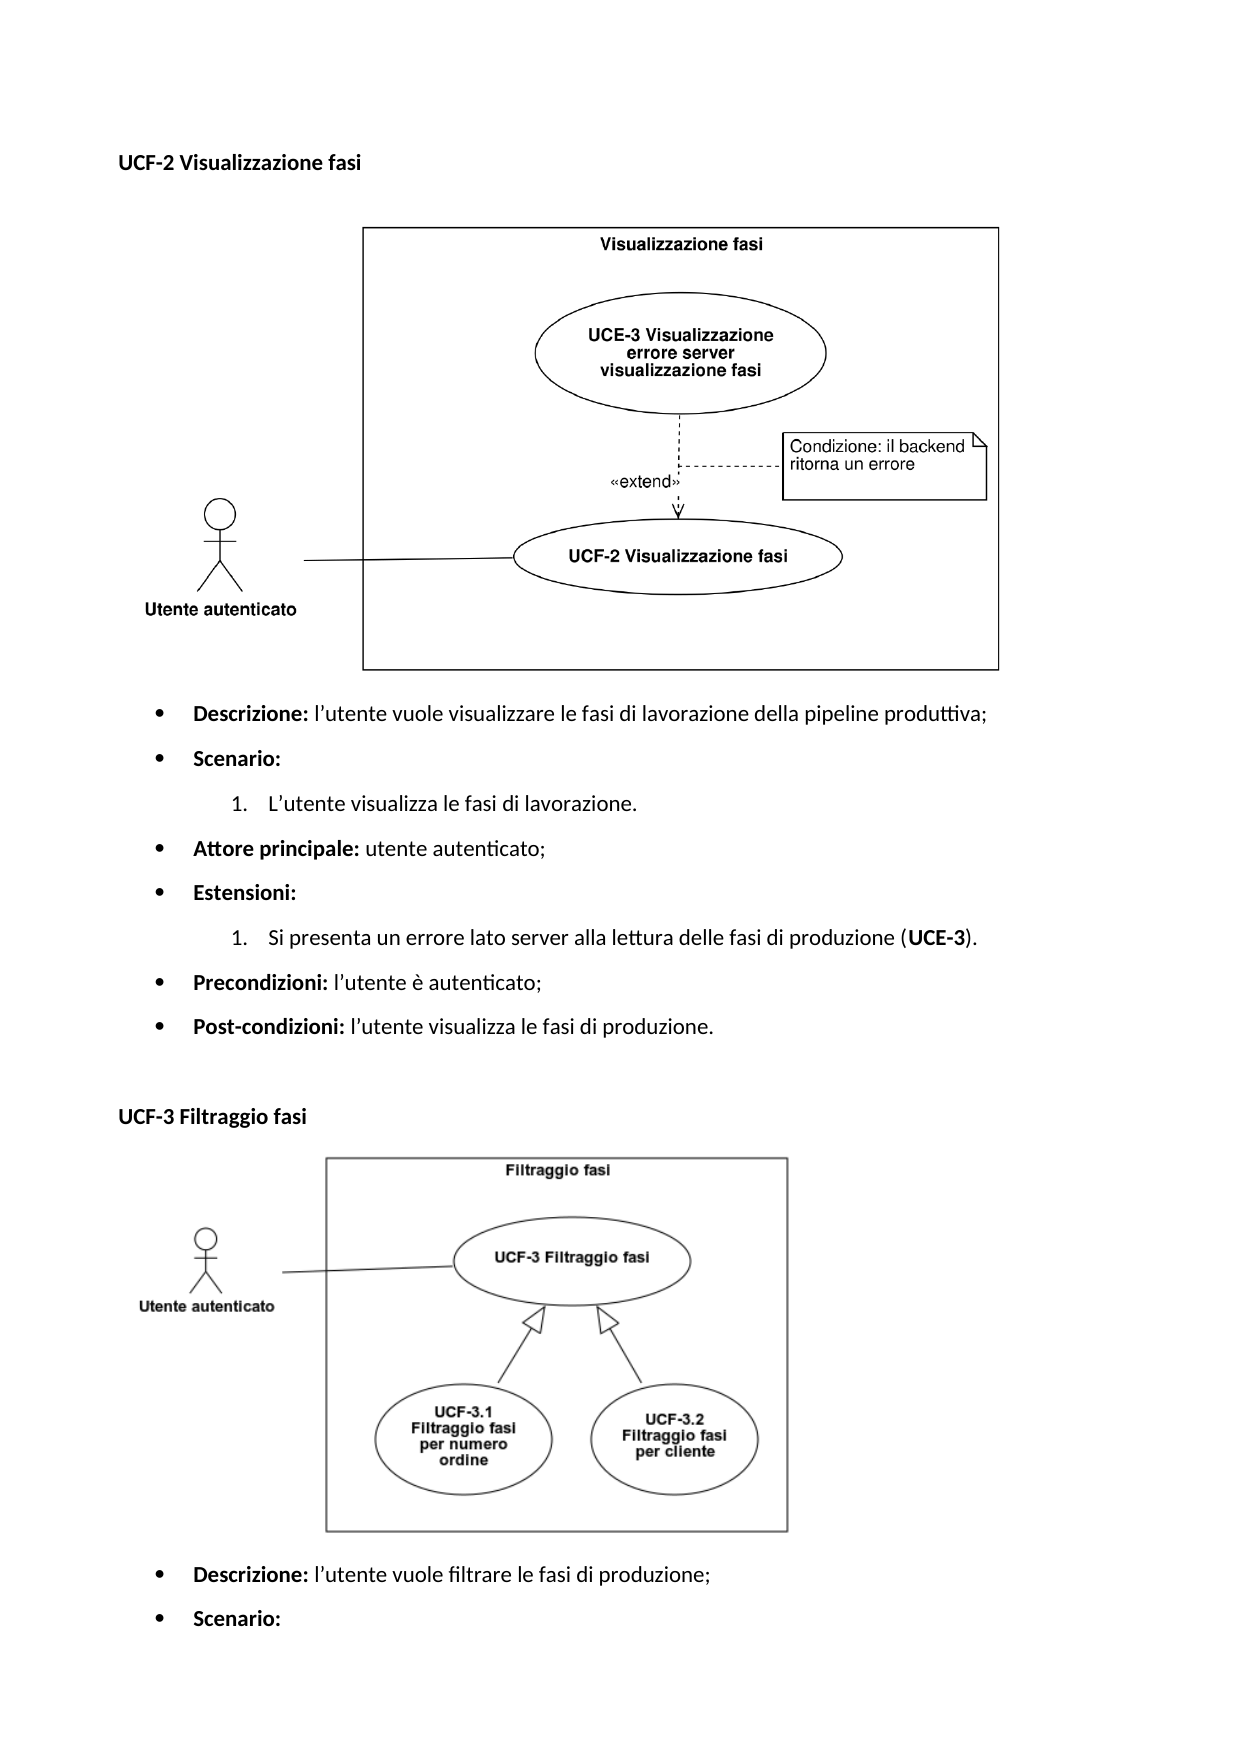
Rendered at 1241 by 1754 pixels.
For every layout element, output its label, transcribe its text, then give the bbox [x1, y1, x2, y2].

list Scenario: [156, 1604, 1122, 1632]
list L’utente visualizza le fasi di lavorazione. [231, 789, 1122, 817]
list Scenario: [156, 744, 1122, 772]
list Precondizioni: l’utente è autenticato; [156, 968, 1122, 996]
list Descrizione: l’utente vuole visualizzare le fasi di lavorazione della pipeline produttiva; [156, 699, 1122, 728]
list Post-condizioni: l’utente visualizza le fasi di produzione. [156, 1012, 1122, 1040]
picture [123, 214, 1013, 683]
list Si presenta un errore lato server alla lettura delle fasi di produzione (UCE-3). [231, 923, 1122, 951]
picture [118, 1146, 800, 1544]
list Attore principale: utente autenticato; [156, 834, 1122, 862]
list Descrizione: l’utente vuole filtrare le fasi di produzione; [156, 1560, 1122, 1588]
text UCF-3 Filtraggio fasi [118, 1102, 1122, 1130]
text UCF-2 Visualizzazione fasi [118, 148, 1122, 176]
list Estensioni: [156, 878, 1122, 906]
